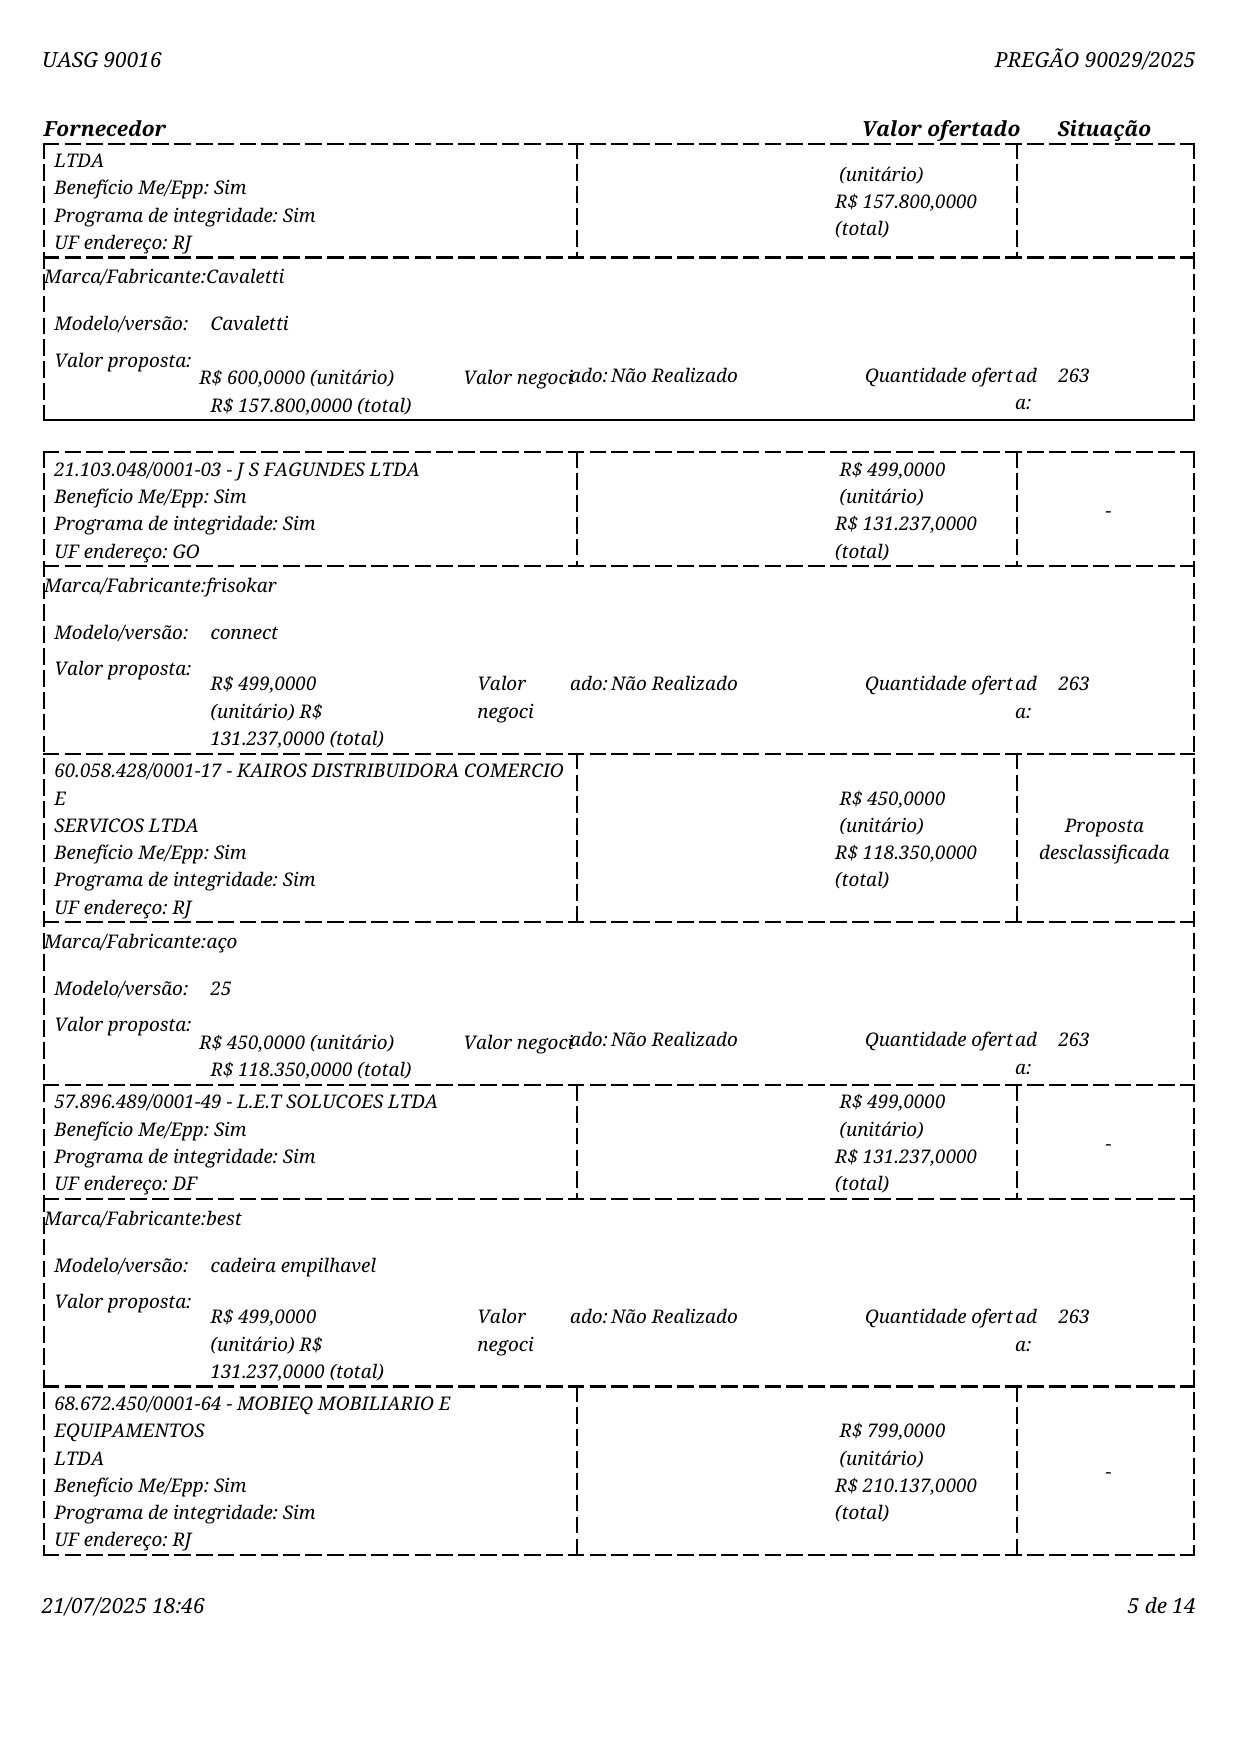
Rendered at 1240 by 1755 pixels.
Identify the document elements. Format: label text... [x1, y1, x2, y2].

table_cell 68.672.450/0001-64 - MOBIEQ MOBILIARIO E EQUIPAMENTOS LTDA Benefício Me/Epp: Sim Programa de integridade: Sim UF endereço: RJ [44, 1385, 577, 1554]
table_cell [1017, 308, 1101, 357]
table_cell [1101, 617, 1194, 666]
table_cell Marca/Fabricante: best [44, 1198, 477, 1249]
table_header [577, 451, 835, 565]
table_cell [577, 1249, 835, 1299]
table_cell [1017, 1385, 1101, 1554]
table_cell R$ 499,0000 (unitário) R$ 131.237,0000 (total) [835, 1084, 1017, 1198]
table_cell [835, 1249, 1017, 1299]
table_cell Modelo/versão: Valor proposta: [44, 617, 199, 753]
table_cell Marca/Fabricante: aço [44, 921, 577, 973]
table_cell 60.058.428/0001-17 - KAIROS DISTRIBUIDORA COMERCIO E SERVICOS LTDA Benefício Me/Epp: Sim Programa de integridade: Sim UF endereço: RJ [44, 753, 577, 921]
table_cell [1017, 1198, 1101, 1249]
table_cell R$ 600,0000 (unitário) Valor negoci R$ 157.800,0000 (total) [199, 357, 577, 419]
table_cell [577, 617, 835, 666]
table_cell [1017, 1249, 1101, 1299]
table_cell [1101, 666, 1194, 753]
table_cell 25 [199, 973, 577, 1022]
table_cell R$ 499,0000 (unitário) R$ 131.237,0000 (total) [199, 666, 477, 753]
table_cell [826, 308, 1017, 357]
table_header [1017, 451, 1101, 565]
table_cell [1017, 256, 1101, 308]
table_cell [1017, 921, 1194, 973]
table_cell [477, 1198, 577, 1249]
table_cell [1101, 357, 1194, 419]
table_cell 263 [1048, 357, 1101, 419]
table_cell ada: [1017, 1022, 1048, 1084]
table_cell [577, 565, 835, 617]
table_cell [1101, 1299, 1194, 1385]
table_cell connect [199, 617, 477, 666]
table_cell cadeira empilhavel [199, 1249, 477, 1299]
table_cell [1017, 1084, 1101, 1198]
table_cell [826, 256, 1017, 308]
table_cell ado: Não Realizado [577, 666, 835, 753]
table_cell 263 [1048, 1299, 1101, 1385]
table_cell [1101, 308, 1194, 357]
table_cell (unitário) R$ 157.800,0000 (total) [826, 143, 1017, 256]
table_cell Quantidade ofert [835, 1022, 1017, 1084]
table_cell 263 [1048, 1022, 1194, 1084]
table_header R$ 499,0000 (unitário) R$ 131.237,0000 (total) [835, 451, 1017, 565]
table_cell [577, 308, 826, 357]
table_cell Marca/Fabricante: frisokar [44, 565, 477, 617]
table_cell [835, 617, 1017, 666]
table_cell [577, 753, 835, 921]
table_header 21.103.048/0001-03 - J S FAGUNDES LTDA Benefício Me/Epp: Sim Programa de integridade: Sim UF endereço: GO [44, 451, 477, 565]
table_header - [1101, 451, 1194, 565]
table_cell Quantidade ofert [835, 1299, 1017, 1385]
table_header [477, 451, 577, 565]
table_cell [477, 565, 577, 617]
table_cell [477, 1084, 577, 1198]
table_cell Modelo/versão: Valor proposta: [44, 308, 199, 419]
table_cell [577, 143, 826, 256]
table_cell Modelo/versão: Valor proposta: [44, 973, 199, 1084]
table_cell - [1101, 1385, 1194, 1554]
table_cell [835, 973, 1017, 1022]
table_cell [1101, 1198, 1194, 1249]
table_cell ada: [1017, 357, 1048, 419]
table_cell [577, 1084, 835, 1198]
table_cell ada: [1017, 666, 1048, 753]
table_cell 57.896.489/0001-49 - L.E.T SOLUCOES LTDA Benefício Me/Epp: Sim Programa de integridade: Sim UF endereço: DF [44, 1084, 477, 1198]
table_cell [577, 1198, 835, 1249]
table_cell [835, 921, 1017, 973]
table_cell Quantidade ofert [826, 357, 1017, 419]
table_cell [577, 921, 835, 973]
table_cell - [1101, 143, 1194, 256]
table_cell R$ 799,0000 (unitário) R$ 210.137,0000 (total) [835, 1385, 1017, 1554]
table_cell [577, 1385, 835, 1554]
table_cell [1101, 256, 1194, 308]
table_cell Valor negoci [477, 1299, 577, 1385]
table_cell LTDA Benefício Me/Epp: Sim Programa de integridade: Sim UF endereço: RJ [44, 143, 577, 256]
table_cell Modelo/versão: Valor proposta: [44, 1249, 199, 1385]
table_cell [477, 617, 577, 666]
table_cell [577, 256, 826, 308]
table_cell Quantidade ofert [835, 666, 1017, 753]
table_cell [835, 565, 1017, 617]
table_cell R$ 450,0000 (unitário) Valor negoci R$ 118.350,0000 (total) [199, 1022, 577, 1084]
table_cell R$ 450,0000 (unitário) R$ 118.350,0000 (total) [835, 753, 1017, 921]
table_cell [1101, 1249, 1194, 1299]
table_cell [1017, 973, 1194, 1022]
table_cell Proposta desclassificada [1017, 753, 1194, 921]
table_cell Cavaletti [199, 308, 577, 357]
table_cell [1017, 143, 1101, 256]
table_cell [1017, 565, 1101, 617]
table_cell [1101, 565, 1194, 617]
table_cell 263 [1048, 666, 1101, 753]
table_cell [477, 1249, 577, 1299]
table_cell [577, 973, 835, 1022]
table_cell Marca/Fabricante: Cavaletti [44, 256, 577, 308]
table_cell [835, 1198, 1017, 1249]
table_cell ado: Não Realizado [577, 1022, 835, 1084]
table_cell - [1101, 1084, 1194, 1198]
table_cell ado: Não Realizado [577, 357, 826, 419]
table_cell [1017, 617, 1101, 666]
table_cell Valor negoci [477, 666, 577, 753]
table_cell R$ 499,0000 (unitário) R$ 131.237,0000 (total) [199, 1299, 477, 1385]
table_cell ada: [1017, 1299, 1048, 1385]
table_cell ado: Não Realizado [577, 1299, 835, 1385]
